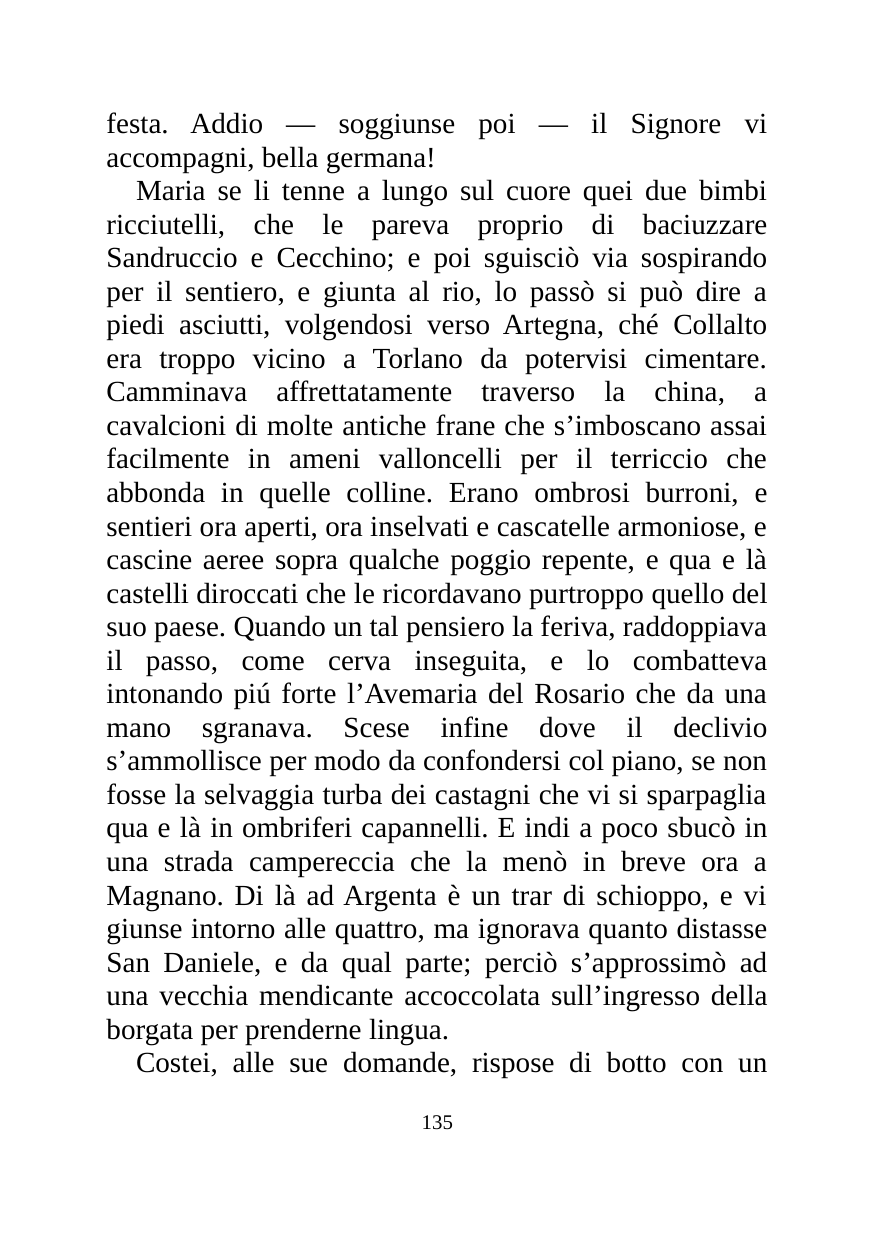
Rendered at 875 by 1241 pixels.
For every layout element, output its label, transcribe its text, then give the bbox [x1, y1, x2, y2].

text Maria se li tenne a lungo sul cuore quei due bimbi ricciutelli, che le pareva proprio di baciuzzare Sandruccio e Cecchino; e poi sguisciò via sospirando per il sentiero, e giunta al rio, lo passò si può dire a piedi asciutti, volgendosi verso Artegna, ché Collalto era troppo vicino a Torlano da potervisi cimentare. Camminava affrettatamente traverso la china, a cavalcioni di molte antiche frane che s’imboscano assai facilmente in ameni valloncelli per il terriccio che abbonda in quelle colline. Erano ombrosi burroni, e sentieri ora aperti, ora inselvati e cascatelle armoniose, e cascine aeree sopra qualche poggio repente, e qua e là castelli diroccati che le ricordavano purtroppo quello del suo paese. Quando un tal pensiero la feriva, raddoppiava il passo, come cerva inseguita, e lo combatteva intonando piú forte l’Avemaria del Rosario che da una mano sgranava. Scese infine dove il declivio s’ammollisce per modo da confondersi col piano, se non fosse la selvaggia turba dei castagni che vi si sparpaglia qua e là in ombriferi capannelli. E indi a poco sbucò in una strada campereccia che la menò in breve ora a Magnano. Di là ad Argenta è un trar di schioppo, e vi giunse intorno alle quattro, ma ignorava quanto distasse San Daniele, e da qual parte; perciò s’approssimò ad una vecchia mendicante accoccolata sull’ingresso della borgata per prenderne lingua. [106, 173, 768, 1045]
text Costei, alle sue domande, rispose di botto con un [106, 1045, 768, 1079]
text festa. Addio — soggiunse poi — il Signore vi accompagni, bella germana! [106, 106, 768, 173]
